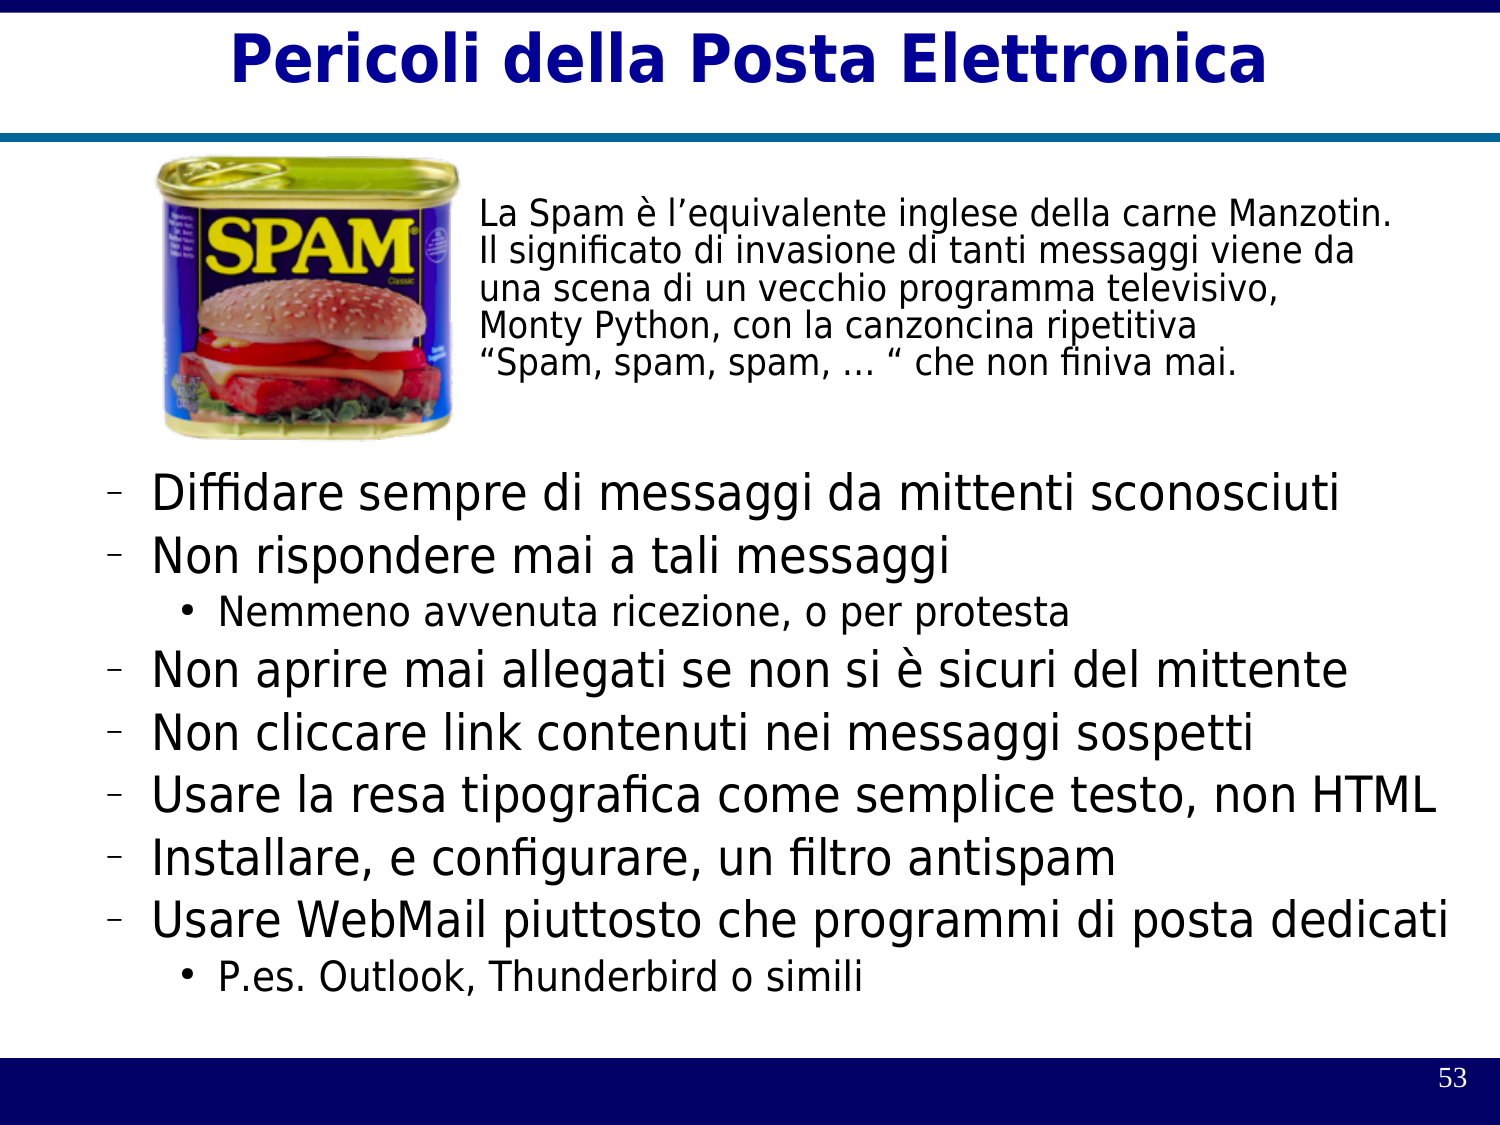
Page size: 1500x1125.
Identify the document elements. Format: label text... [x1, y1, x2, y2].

title Pericoli della Posta Elettronica [30, 0, 1471, 126]
list Diffidare sempre di messaggi da mittenti sconosciuti Non rispondere mai a tali messaggi Nemmeno avvenuta ricezione, o per protesta Non aprire mai allegati se non si è sicuri del mittente Non cliccare link contenuti nei messaggi sospetti Usare la resa tipografica come semplice testo, non HTML Installare, e configurare, un filtro antispam Usare WebMail piuttosto che programmi di posta dedicati P.es. Outlook, Thunderbird o simili [30, 149, 1471, 1063]
text_box La Spam è l’equivalente inglese della carne Manzotin. Il significato di invasione di tanti messaggi viene da una scena di un vecchio programma televisivo, Monty Python, con la canzoncina ripetitiva “Spam, spam, spam, … “ che non finiva mai. [478, 196, 1394, 390]
picture [135, 143, 479, 465]
